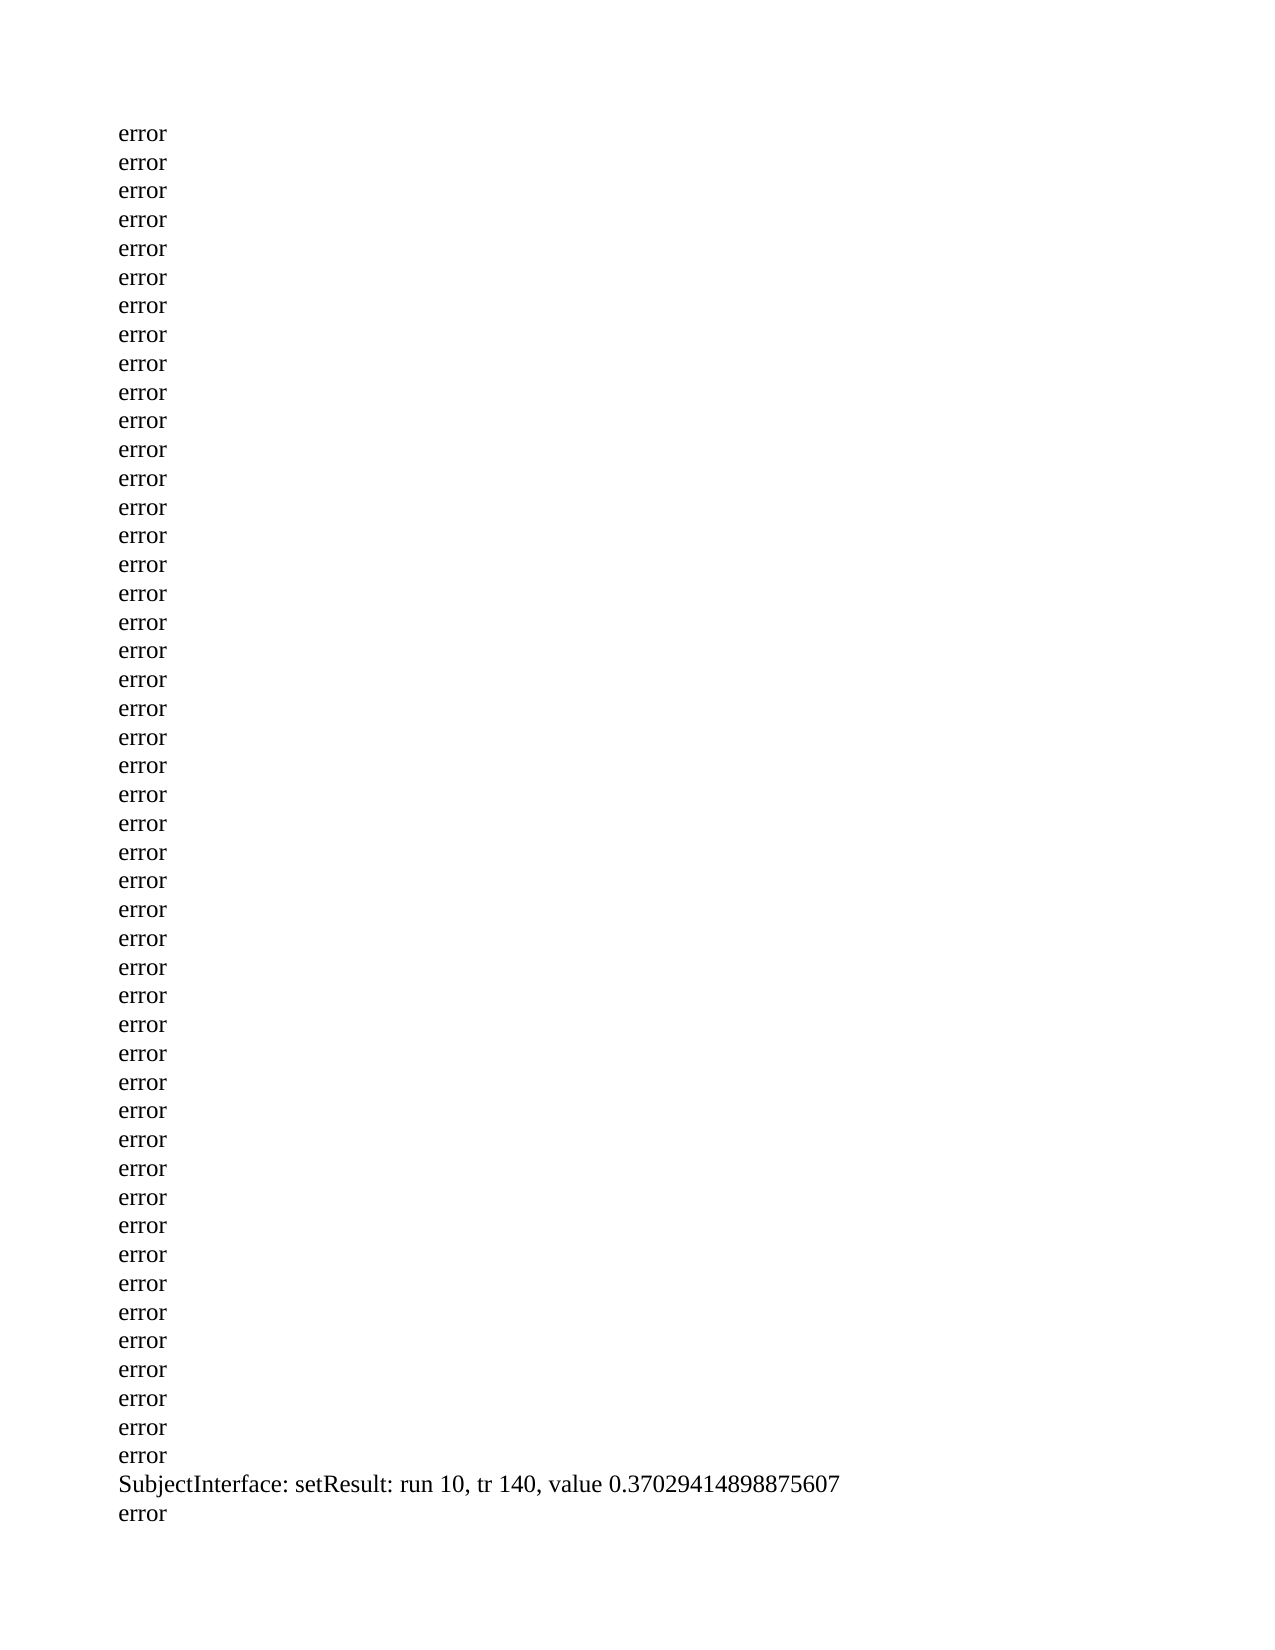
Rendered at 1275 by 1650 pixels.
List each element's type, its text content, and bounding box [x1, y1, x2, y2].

text error [118, 1297, 1157, 1326]
text error [118, 981, 1157, 1009]
text error [118, 1498, 1157, 1527]
text error [118, 549, 1157, 578]
text error [118, 1239, 1157, 1268]
text error [118, 434, 1157, 463]
text error [118, 1182, 1157, 1211]
text error [118, 291, 1157, 319]
text error [118, 1038, 1157, 1067]
text error [118, 1096, 1157, 1124]
text error [118, 1153, 1157, 1182]
text error [118, 463, 1157, 492]
text SubjectInterface: setResult: run 10, tr 140, value 0.37029414898875607 [118, 1469, 1157, 1498]
text error [118, 578, 1157, 607]
text error [118, 348, 1157, 377]
text error [118, 1441, 1157, 1469]
text error [118, 837, 1157, 866]
text error [118, 176, 1157, 204]
text error [118, 492, 1157, 521]
text error [118, 1354, 1157, 1383]
text error [118, 1326, 1157, 1354]
text error [118, 406, 1157, 434]
text error [118, 1268, 1157, 1297]
text error [118, 521, 1157, 549]
text error [118, 1124, 1157, 1153]
text error [118, 147, 1157, 176]
text error [118, 693, 1157, 722]
text error [118, 779, 1157, 808]
text error [118, 952, 1157, 981]
text error [118, 1211, 1157, 1239]
text error [118, 607, 1157, 636]
text error [118, 923, 1157, 952]
text error [118, 118, 1157, 147]
text error [118, 377, 1157, 406]
text error [118, 204, 1157, 233]
text error [118, 1383, 1157, 1412]
text error [118, 866, 1157, 894]
text error [118, 1009, 1157, 1038]
text error [118, 722, 1157, 751]
text error [118, 1067, 1157, 1096]
text error [118, 1412, 1157, 1441]
text error [118, 319, 1157, 348]
text error [118, 751, 1157, 779]
text error [118, 808, 1157, 837]
text error [118, 894, 1157, 923]
text error [118, 636, 1157, 664]
text error [118, 262, 1157, 291]
text error [118, 664, 1157, 693]
text error [118, 233, 1157, 262]
